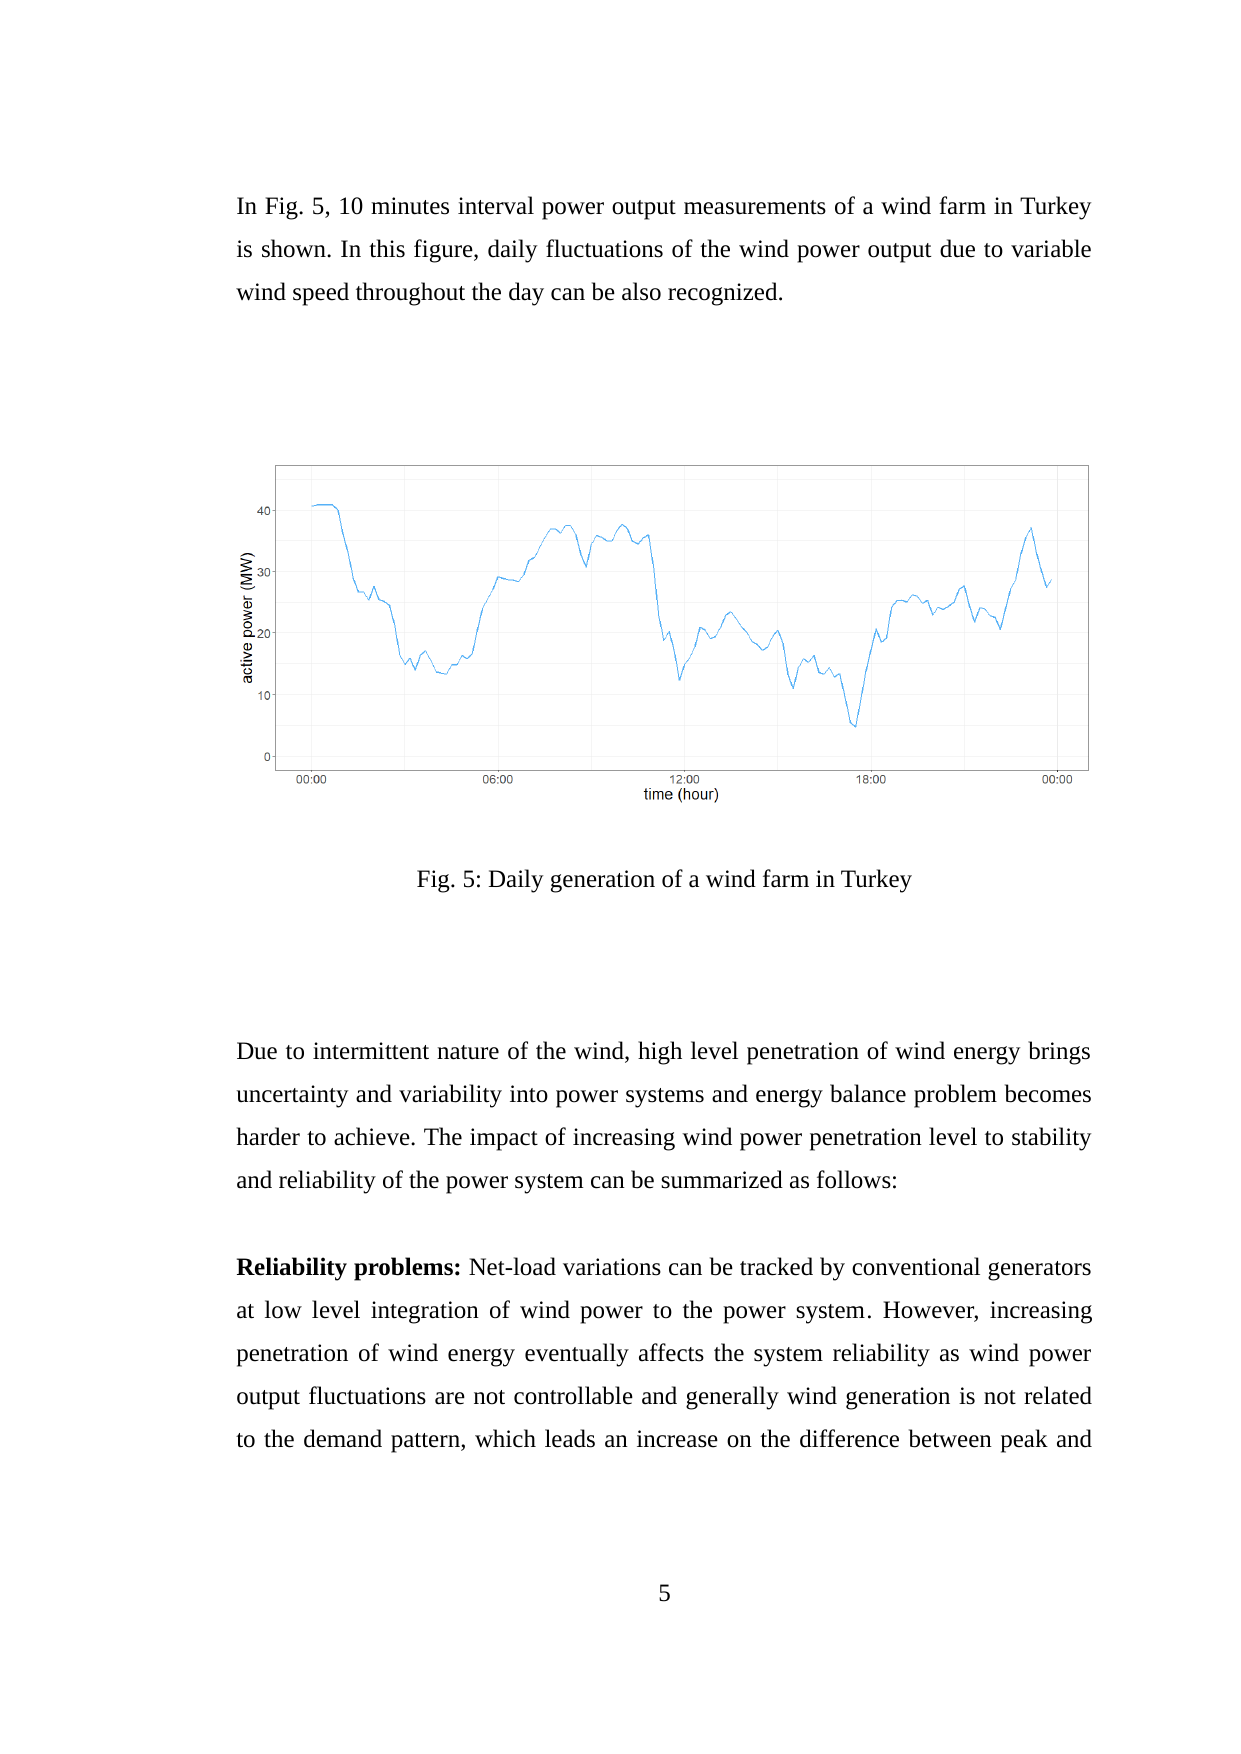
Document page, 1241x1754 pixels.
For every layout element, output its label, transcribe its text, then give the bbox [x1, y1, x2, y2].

picture [236, 462, 1093, 805]
text Fig. 5: Daily generation of a wind farm in Turkey [236, 864, 1093, 892]
text In Fig. 5, 10 minutes interval power output measurements of a wind farm in Turkey is shown. In this figure, daily fluctuations of the wind power output due to variable wind speed throughout the day can be also recognized. [236, 191, 1093, 306]
text Reliability problems: Net-load variations can be tracked by conventional generators at low level integration of wind power to the power system. However, increasing penetration of wind energy eventually affects the system reliability as wind power output fluctuations are not controllable and generally wind generation is not related to the demand pattern, which leads an increase on the difference between peak and [236, 1252, 1093, 1453]
text Due to intermittent nature of the wind, high level penetration of wind energy brings uncertainty and variability into power systems and energy balance problem becomes harder to achieve. The impact of increasing wind power penetration level to stability and reliability of the power system can be summarized as follows: [236, 1036, 1093, 1194]
